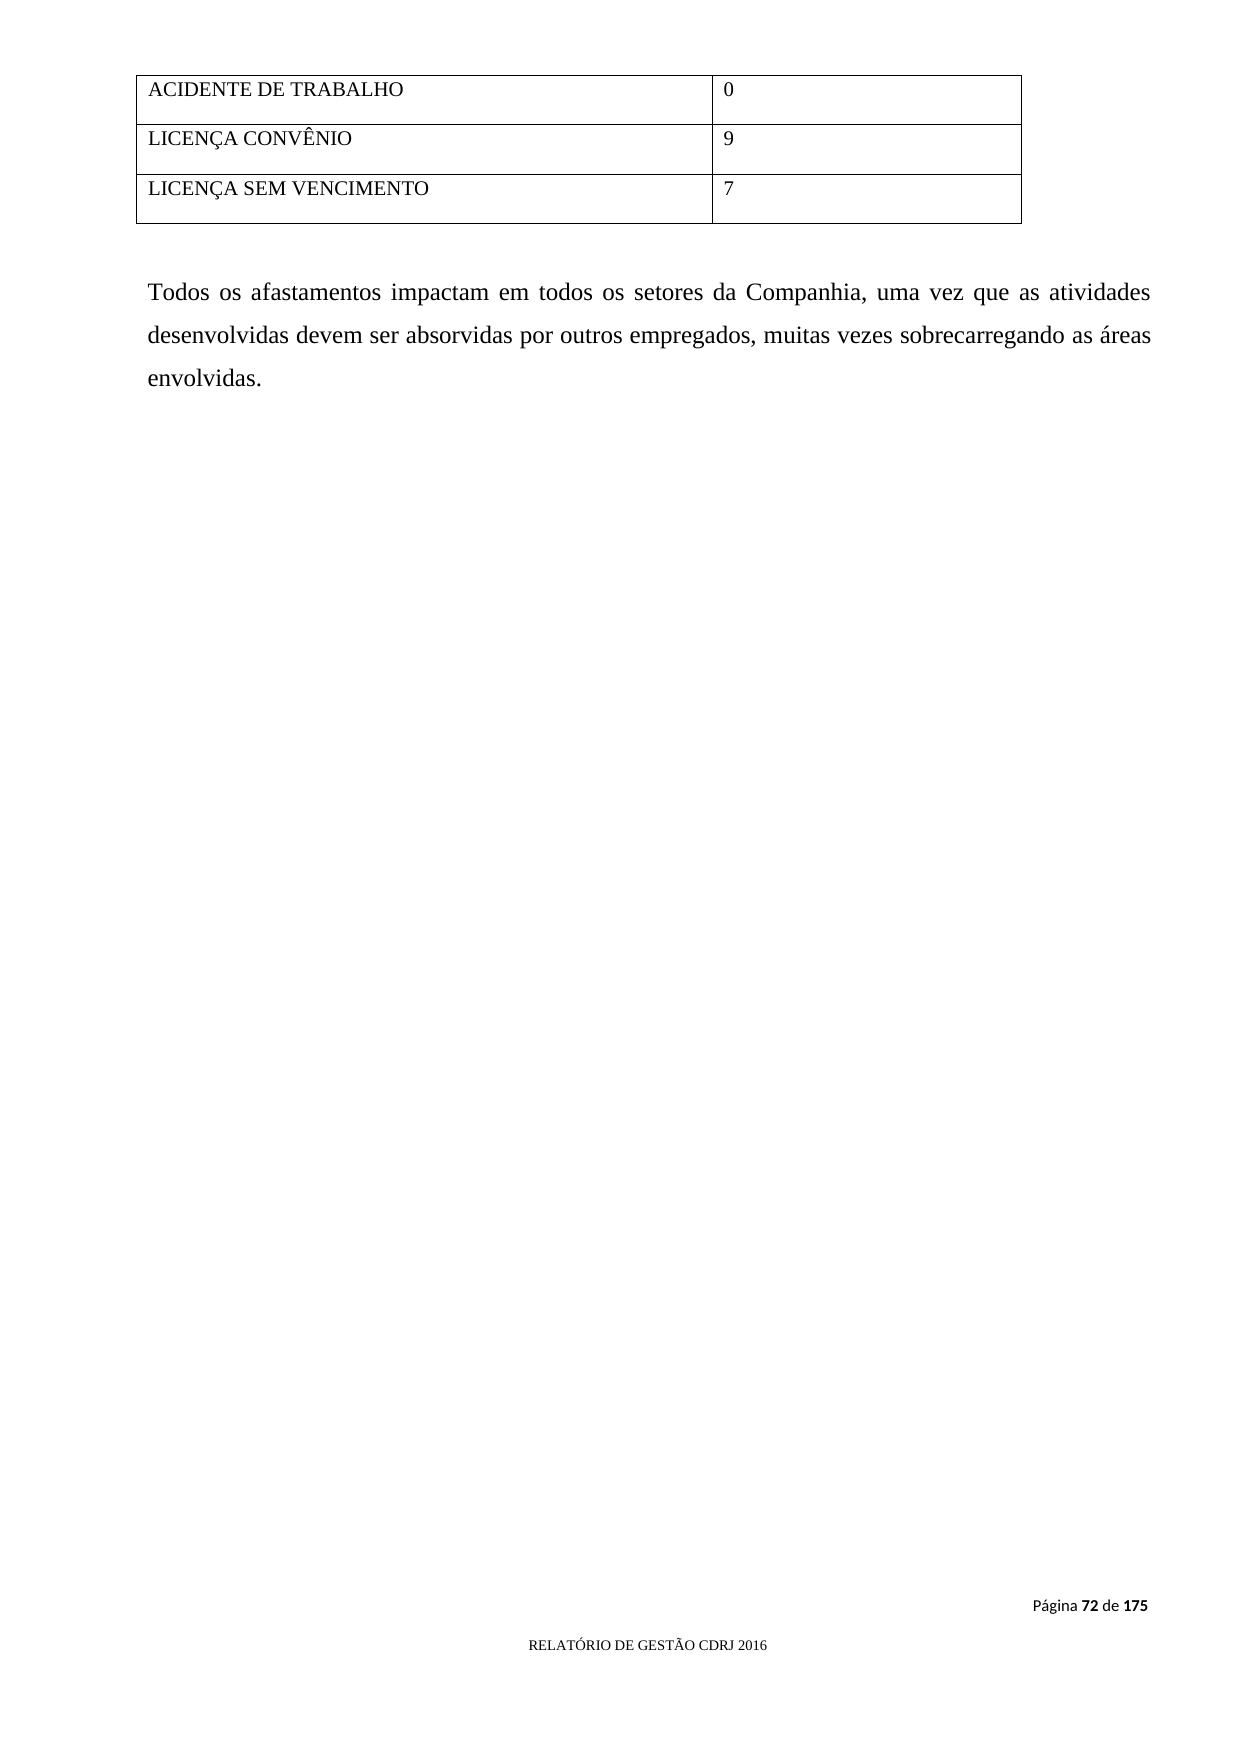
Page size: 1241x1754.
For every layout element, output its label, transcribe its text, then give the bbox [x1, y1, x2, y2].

table_cell ACIDENTE DE TRABALHO [137, 76, 712, 124]
table_cell 7 [713, 175, 1021, 223]
table_cell LICENÇA CONVÊNIO [137, 125, 712, 174]
table_cell 9 [713, 125, 1021, 174]
text Todos os afastamentos impactam em todos os setores da Companhia, uma vez que as atividades desenvolvidas devem ser absorvidas por outros empregados, muitas vezes sobrecarregando as áreas envolvidas. [147, 277, 1152, 392]
table_cell 0 [713, 76, 1021, 124]
table_cell LICENÇA SEM VENCIMENTO [137, 175, 712, 223]
